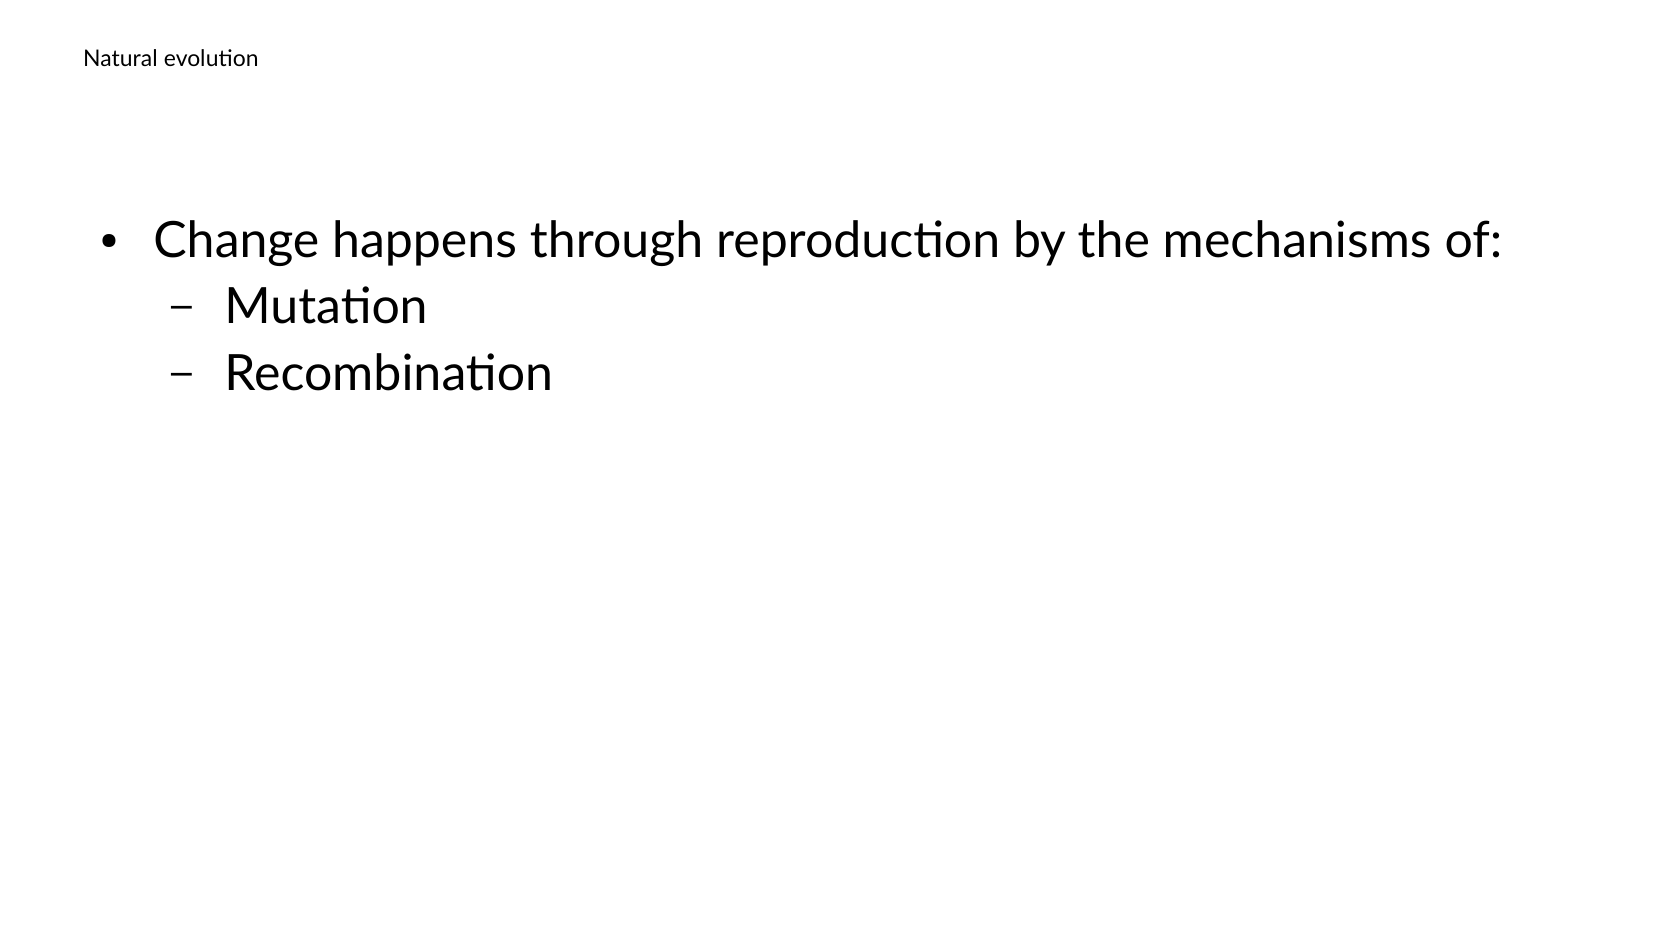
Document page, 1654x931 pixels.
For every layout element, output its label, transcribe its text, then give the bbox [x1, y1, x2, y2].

title Natural evolution [83, 0, 1571, 119]
list Change happens through reproduction by the mechanisms of: Mutation Recombination [82, 217, 1571, 839]
